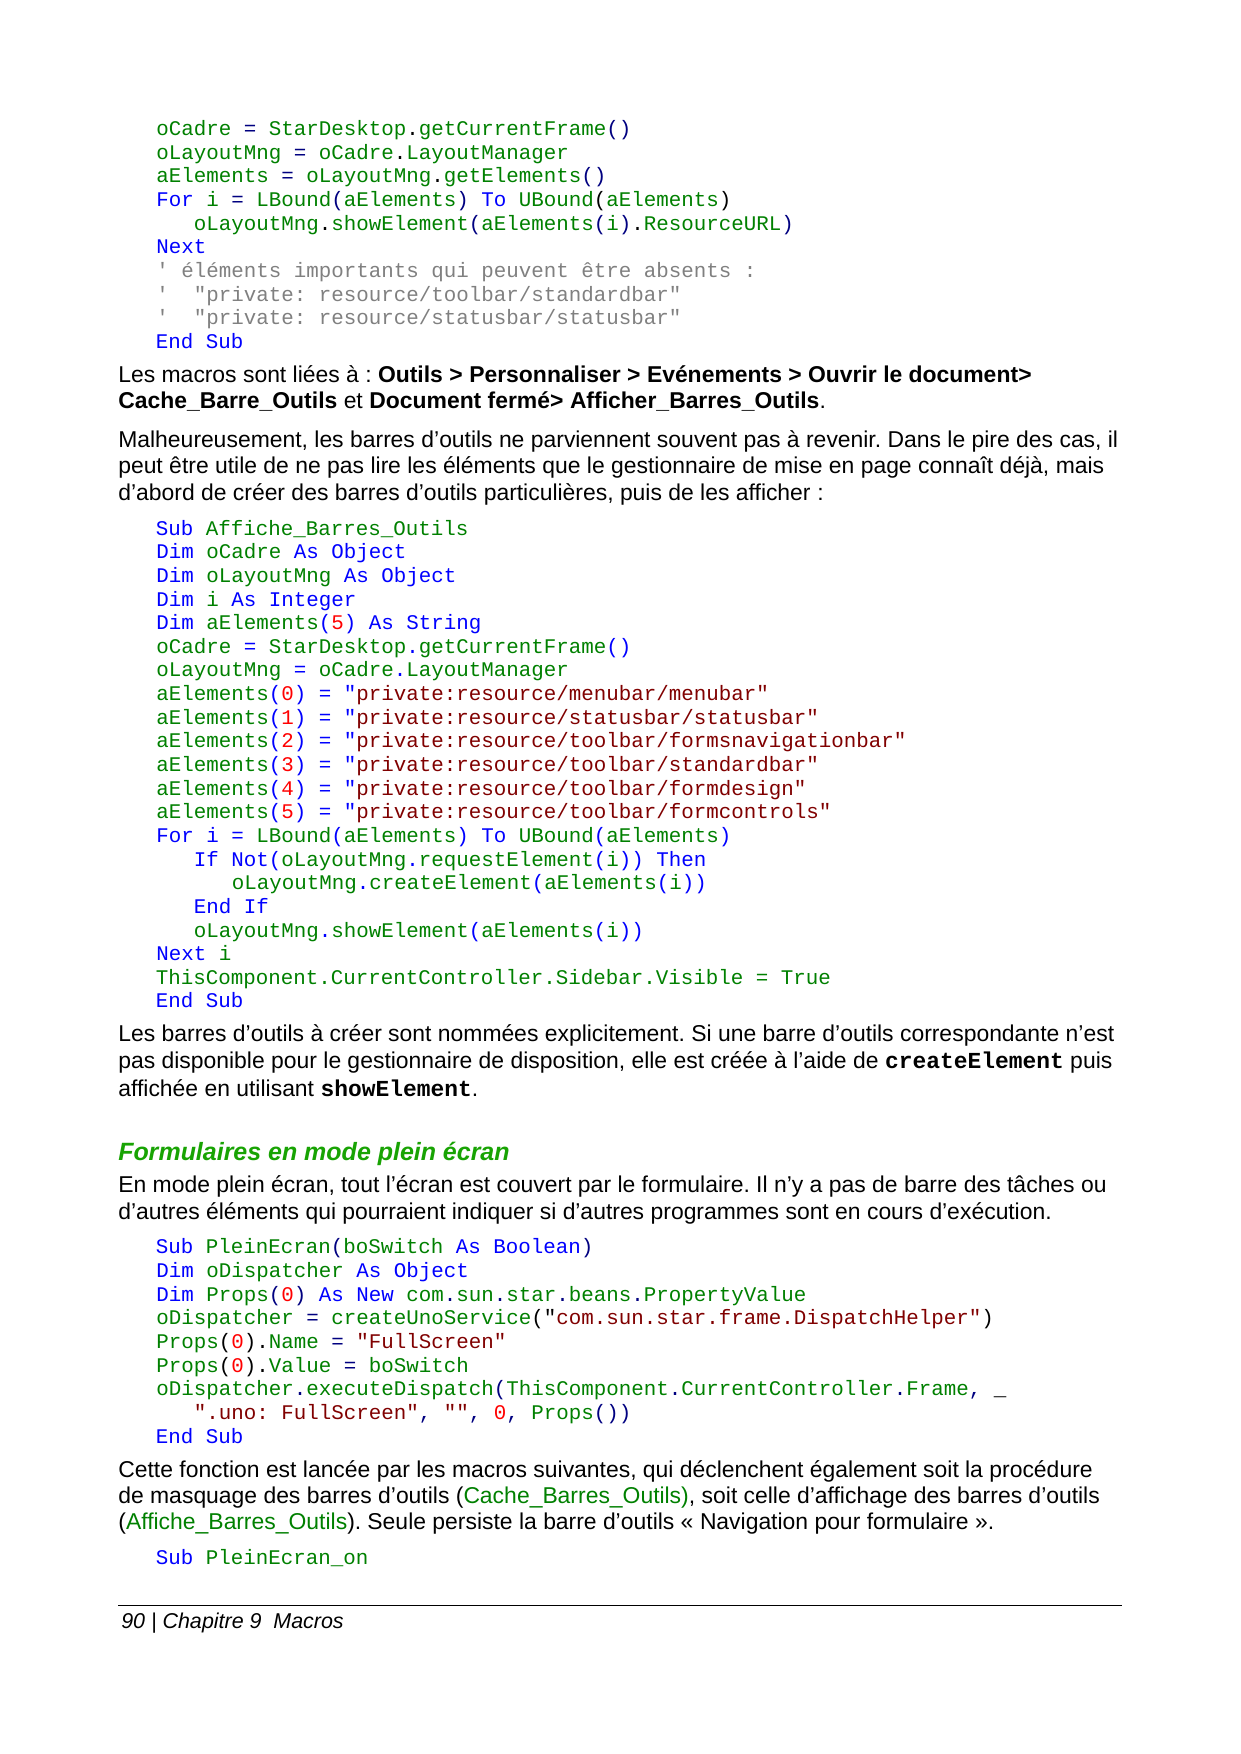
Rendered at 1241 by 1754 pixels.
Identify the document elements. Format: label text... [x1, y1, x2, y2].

text ' éléments importants qui peuvent être absents : [156, 260, 1122, 284]
text aElements(0) = "private:resource/menubar/menubar" [156, 683, 1122, 707]
text If Not(oLayoutMng.requestElement(i)) Then [156, 849, 1122, 872]
text oLayoutMng = oCadre.LayoutManager [156, 142, 1122, 165]
text oLayoutMng.createElement(aElements(i)) [156, 872, 1122, 896]
text Dim oCadre As Object [156, 541, 1122, 565]
text ThisComponent.CurrentController.Sidebar.Visible = True [156, 967, 1122, 991]
text Les macros sont liées à : Outils > Personnaliser > Evénements > Ouvrir le document> Cache_Barre_Outils et Document fermé> Afficher_Barres_Outils. [118, 361, 1122, 413]
text oDispatcher = createUnoService("com.sun.star.frame.DispatchHelper") [156, 1307, 1122, 1331]
text aElements(2) = "private:resource/toolbar/formsnavigationbar" [156, 730, 1122, 754]
text For i = LBound(aElements) To UBound(aElements) [156, 825, 1122, 849]
subtitle Formulaires en mode plein écran [118, 1137, 1122, 1165]
text Dim oDispatcher As Object [156, 1260, 1122, 1284]
text oCadre = StarDesktop.getCurrentFrame() [156, 636, 1122, 659]
text oLayoutMng = oCadre.LayoutManager [156, 659, 1122, 683]
text ' "private: resource/toolbar/standardbar" [156, 284, 1122, 307]
text oLayoutMng.showElement(aElements(i).ResourceURL) [156, 213, 1122, 236]
text aElements(5) = "private:resource/toolbar/formcontrols" [156, 801, 1122, 825]
text Sub Affiche_Barres_Outils [156, 518, 1122, 541]
text oLayoutMng.showElement(aElements(i)) [156, 919, 1122, 943]
text oDispatcher.executeDispatch(ThisComponent.CurrentController.Frame, _ ".uno: FullScreen", "", 0, Props()) [156, 1378, 1122, 1426]
text Malheureusement, les barres d’outils ne parviennent souvent pas à revenir. Dans le pire des cas, il peut être utile de ne pas lire les éléments que le gestionnaire de mise en page connaît déjà, mais d’abord de créer des barres d’outils particulières, puis de les afficher : [118, 426, 1122, 505]
text Sub PleinEcran(boSwitch As Boolean) [156, 1236, 1122, 1260]
text En mode plein écran, tout l’écran est couvert par le formulaire. Il n’y a pas de barre des tâches ou d’autres éléments qui pourraient indiquer si d’autres programmes sont en cours d’exécution. [118, 1171, 1122, 1224]
text Next [156, 236, 1122, 260]
text End Sub [156, 991, 1122, 1014]
text Dim oLayoutMng As Object [156, 565, 1122, 588]
text For i = LBound(aElements) To UBound(aElements) [156, 189, 1122, 213]
text aElements(4) = "private:resource/toolbar/formdesign" [156, 778, 1122, 801]
text Dim aElements(5) As String [156, 612, 1122, 636]
text Dim i As Integer [156, 588, 1122, 612]
text aElements(3) = "private:resource/toolbar/standardbar" [156, 754, 1122, 778]
text Next i [156, 943, 1122, 967]
text Props(0).Name = "FullScreen" [156, 1331, 1122, 1355]
text Props(0).Value = boSwitch [156, 1355, 1122, 1378]
text Les barres d’outils à créer sont nommées explicitement. Si une barre d’outils correspondante n’est pas disponible pour le gestionnaire de disposition, elle est créée à l’aide de createElement puis affichée en utilisant showElement. [118, 1020, 1122, 1103]
text aElements = oLayoutMng.getElements() [156, 165, 1122, 189]
text aElements(1) = "private:resource/statusbar/statusbar" [156, 707, 1122, 730]
text oCadre = StarDesktop.getCurrentFrame() [156, 118, 1122, 142]
text Cette fonction est lancée par les macros suivantes, qui déclenchent également soit la procédure de masquage des barres d’outils (Cache_Barres_Outils), soit celle d’affichage des barres d’outils (Affiche_Barres_Outils). Seule persiste la barre d’outils « Navigation pour formulaire ». [118, 1456, 1122, 1534]
text End Sub [156, 331, 1122, 354]
text ' "private: resource/statusbar/statusbar" [156, 307, 1122, 331]
text End Sub [156, 1426, 1122, 1449]
text End If [156, 896, 1122, 919]
text Dim Props(0) As New com.sun.star.beans.PropertyValue [156, 1284, 1122, 1307]
